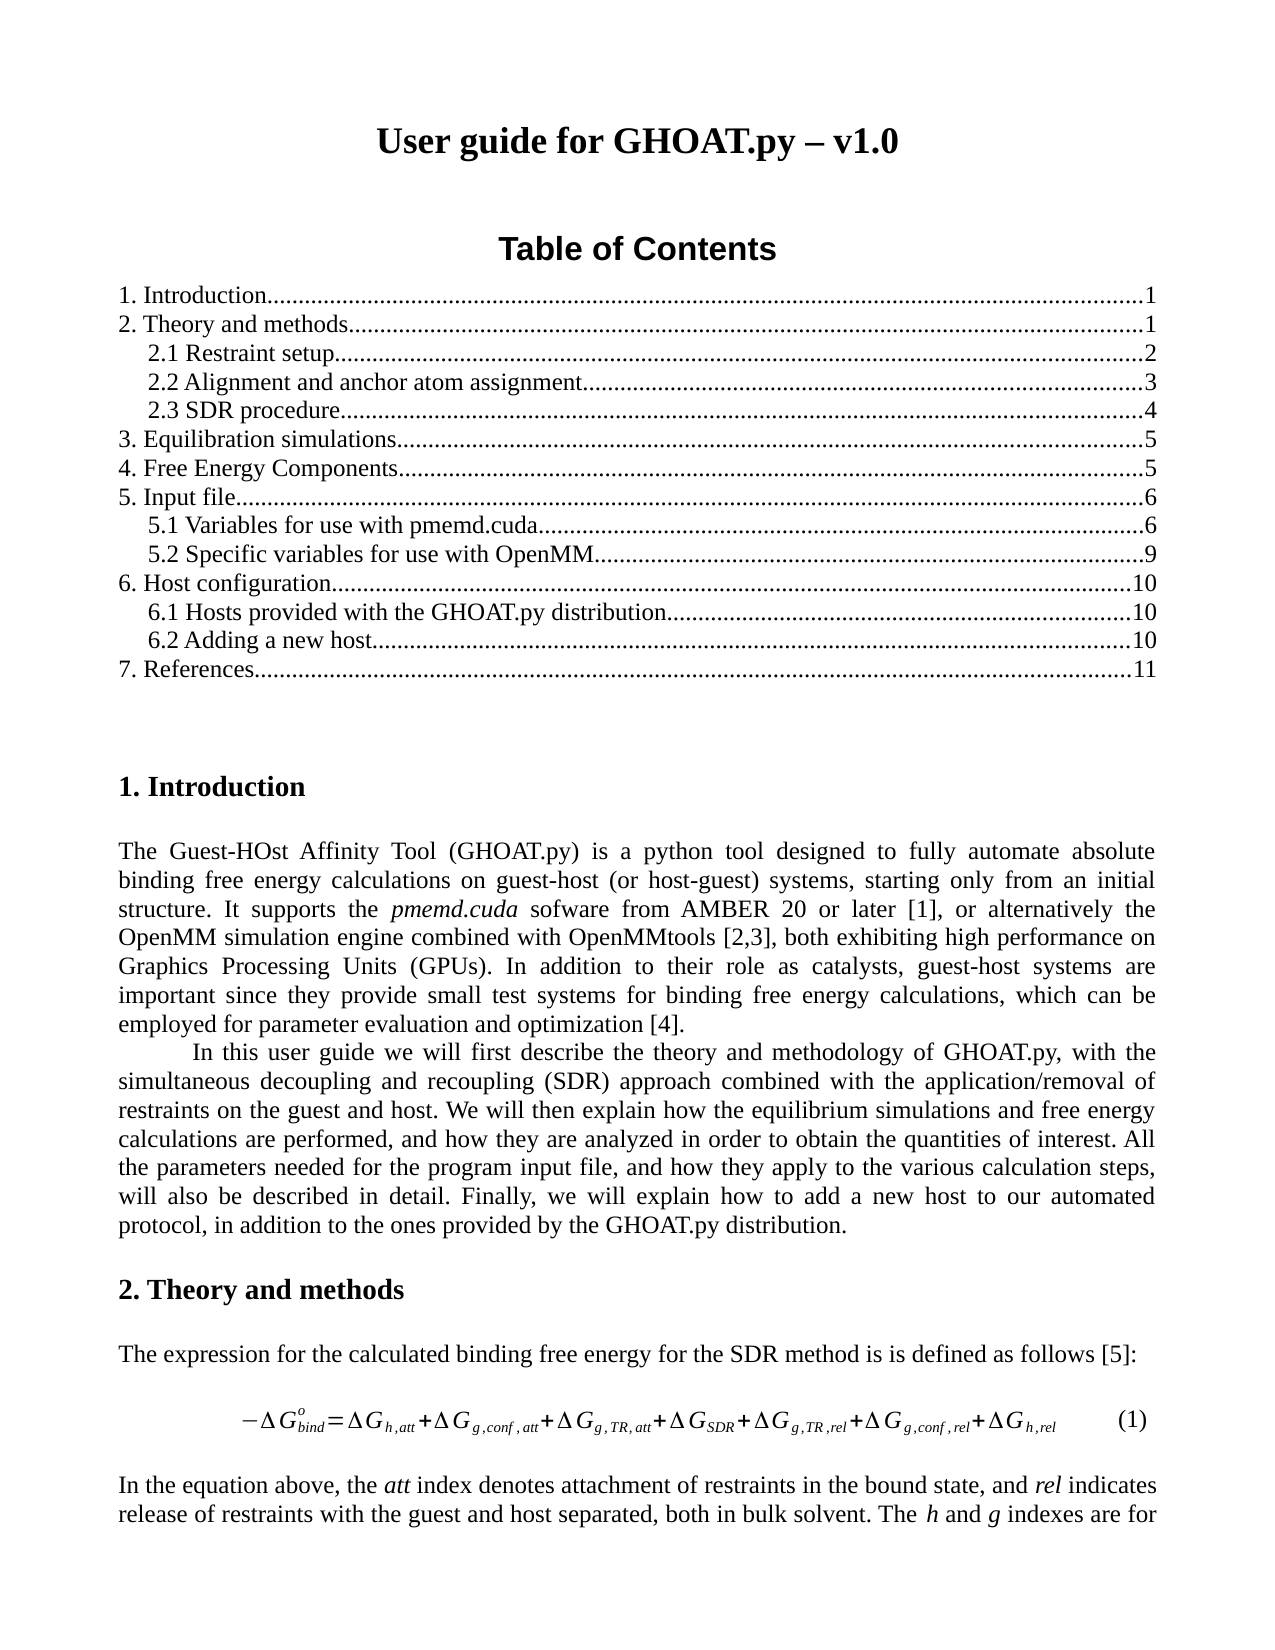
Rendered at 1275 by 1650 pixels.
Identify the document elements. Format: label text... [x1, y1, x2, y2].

text 1. Introduction 1 [118, 280, 1157, 309]
text 4. Free Energy Components 5 [118, 453, 1157, 482]
text In this user guide we will first describe the theory and methodology of GHOAT.py, with the simultaneous decoupling and recoupling (SDR) approach combined with the application/removal of restraints on the guest and host. We will then explain how the equilibrium simulations and free energy calculations are performed, and how they are analyzed in order to obtain the quantities of interest. All the parameters needed for the program input file, and how they apply to the various calculation steps, will also be described in detail. Finally, we will explain how to add a new host to our automated protocol, in addition to the ones provided by the GHOAT.py distribution. [118, 1037, 1157, 1239]
text 6.1 Hosts provided with the GHOAT.py distribution 10 [148, 597, 1157, 625]
text 6. Host configuration 10 [118, 568, 1157, 597]
text 6.2 Adding a new host 10 [148, 625, 1157, 654]
text 1. Introduction [118, 769, 1157, 803]
text The expression for the calculated binding free energy for the SDR method is is defined as follows [5]: [118, 1339, 1157, 1368]
text 5.2 Specific variables for use with OpenMM 9 [148, 539, 1157, 568]
text 3. Equilibration simulations 5 [118, 424, 1157, 453]
text 5.1 Variables for use with pmemd.cuda 6 [148, 510, 1157, 539]
text (1) [118, 1402, 1157, 1436]
text 2.3 SDR procedure 4 [148, 395, 1157, 424]
text 5. Input file 6 [118, 482, 1157, 510]
text User guide for GHOAT.py – v1.0 [118, 118, 1157, 161]
text In the equation above, the att index denotes attachment of restraints in the bound state, and rel indicates release of restraints with the guest and host separated, both in bulk solvent. The h and g indexes are for [118, 1470, 1157, 1527]
text 2. Theory and methods 1 [118, 309, 1157, 338]
text 7. References 11 [118, 654, 1157, 683]
text 2. Theory and methods [118, 1272, 1157, 1306]
subtitle Table of Contents [118, 229, 1157, 268]
text 2.1 Restraint setup 2 [148, 338, 1157, 367]
text 2.2 Alignment and anchor atom assignment 3 [148, 367, 1157, 395]
text The Guest-HOst Affinity Tool (GHOAT.py) is a python tool designed to fully automate absolute binding free energy calculations on guest-host (or host-guest) systems, starting only from an initial structure. It supports the pmemd.cuda sofware from AMBER 20 or later [1], or alternatively the OpenMM simulation engine combined with OpenMMtools [2,3], both exhibiting high performance on Graphics Processing Units (GPUs). In addition to their role as catalysts, guest-host systems are important since they provide small test systems for binding free energy calculations, which can be employed for parameter evaluation and optimization [4]. [118, 836, 1157, 1037]
